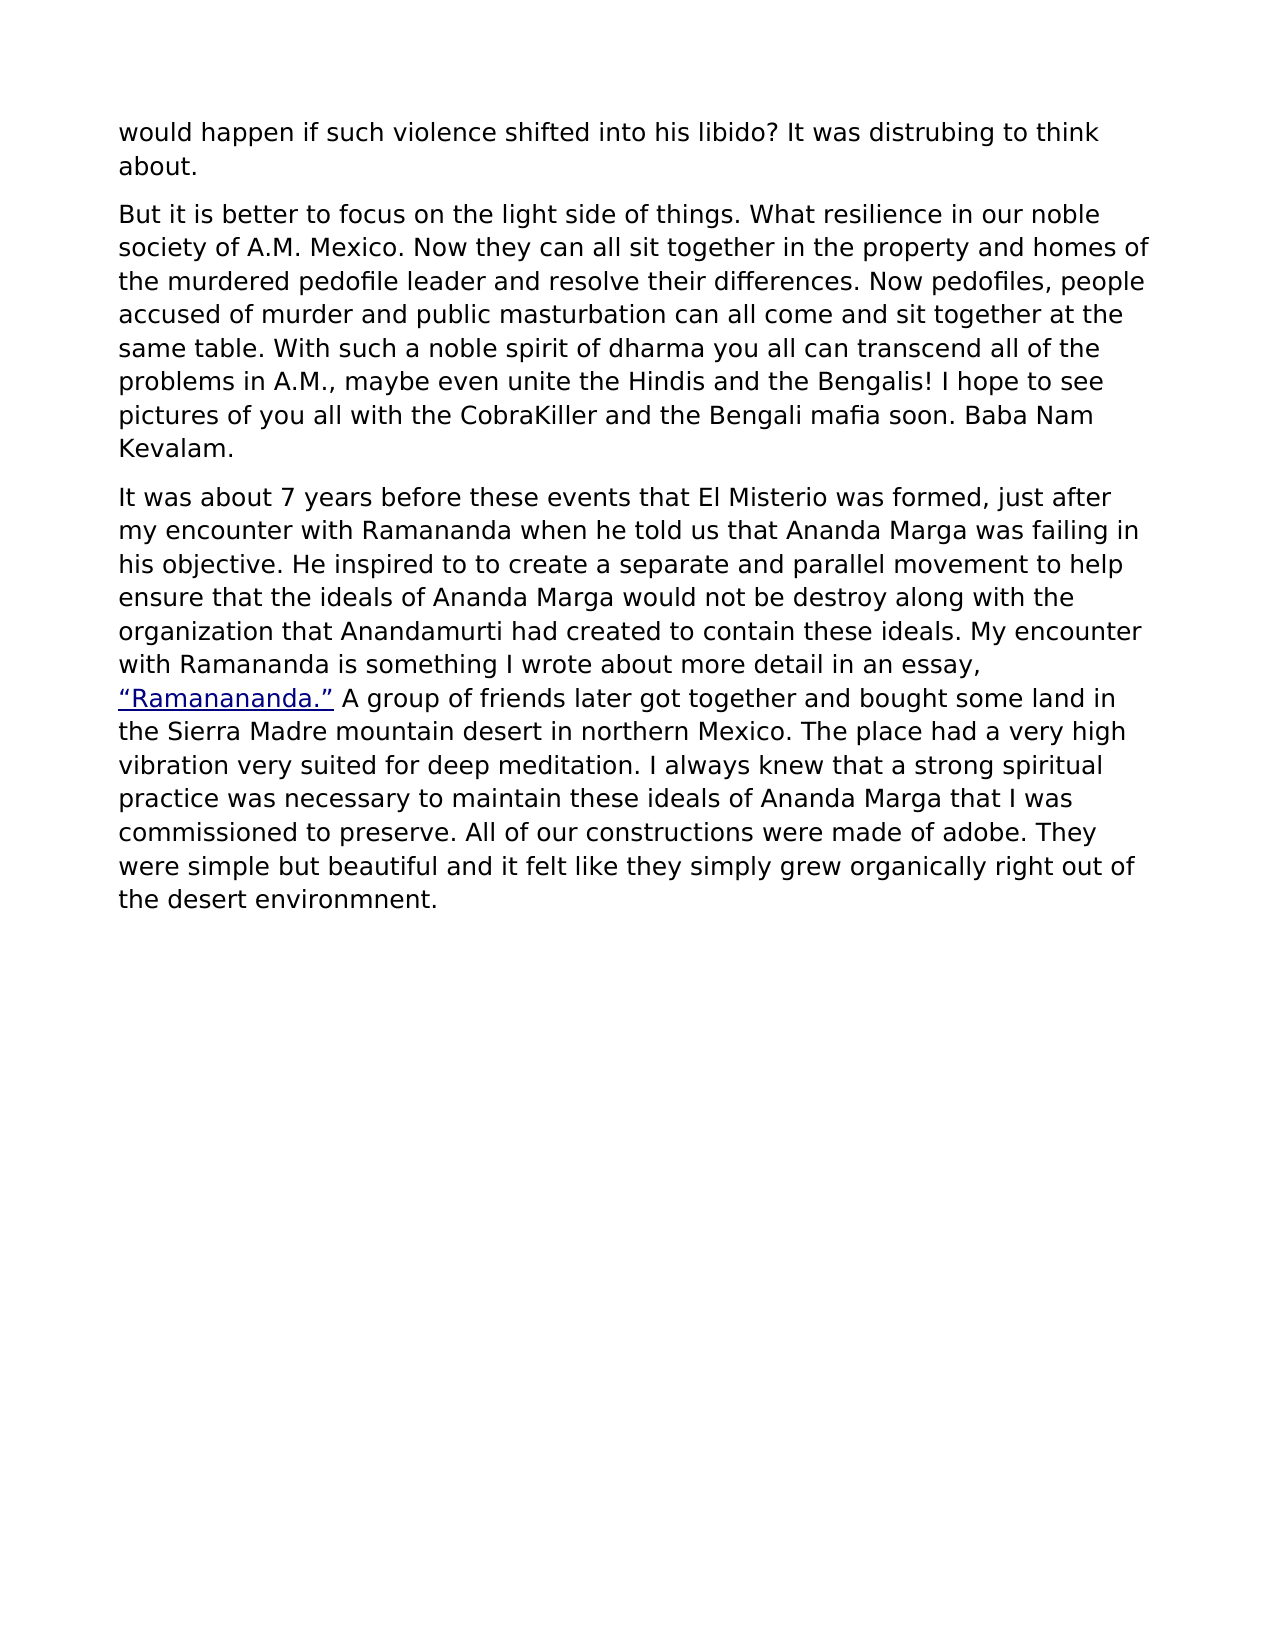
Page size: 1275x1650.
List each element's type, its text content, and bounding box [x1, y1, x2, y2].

text would happen if such violence shifted into his libido? It was distrubing to think about. [118, 118, 1157, 181]
text It was about 7 years before these events that El Misterio was formed, just after my encounter with Ramananda when he told us that Ananda Marga was failing in his objective. He inspired to to create a separate and parallel movement to help ensure that the ideals of Ananda Marga would not be destroy along with the organization that Anandamurti had created to contain these ideals. My encounter with Ramananda is something I wrote about more detail in an essay, “Ramanananda.” A group of friends later got together and bought some land in the Sierra Madre mountain desert in northern Mexico. The place had a very high vibration very suited for deep meditation. I always knew that a strong spiritual practice was necessary to maintain these ideals of Ananda Marga that I was commissioned to preserve. All of our constructions were made of adobe. They were simple but beautiful and it felt like they simply grew organically right out of the desert environmnent. [118, 483, 1157, 914]
text But it is better to focus on the light side of things. What resilience in our noble society of A.M. Mexico. Now they can all sit together in the property and homes of the murdered pedofile leader and resolve their differences. Now pedofiles, people accused of murder and public masturbation can all come and sit together at the same table. With such a noble spirit of dharma you all can transcend all of the problems in A.M., maybe even unite the Hindis and the Bengalis! I hope to see pictures of you all with the CobraKiller and the Bengali mafia soon. Baba Nam Kevalam. [118, 200, 1157, 464]
